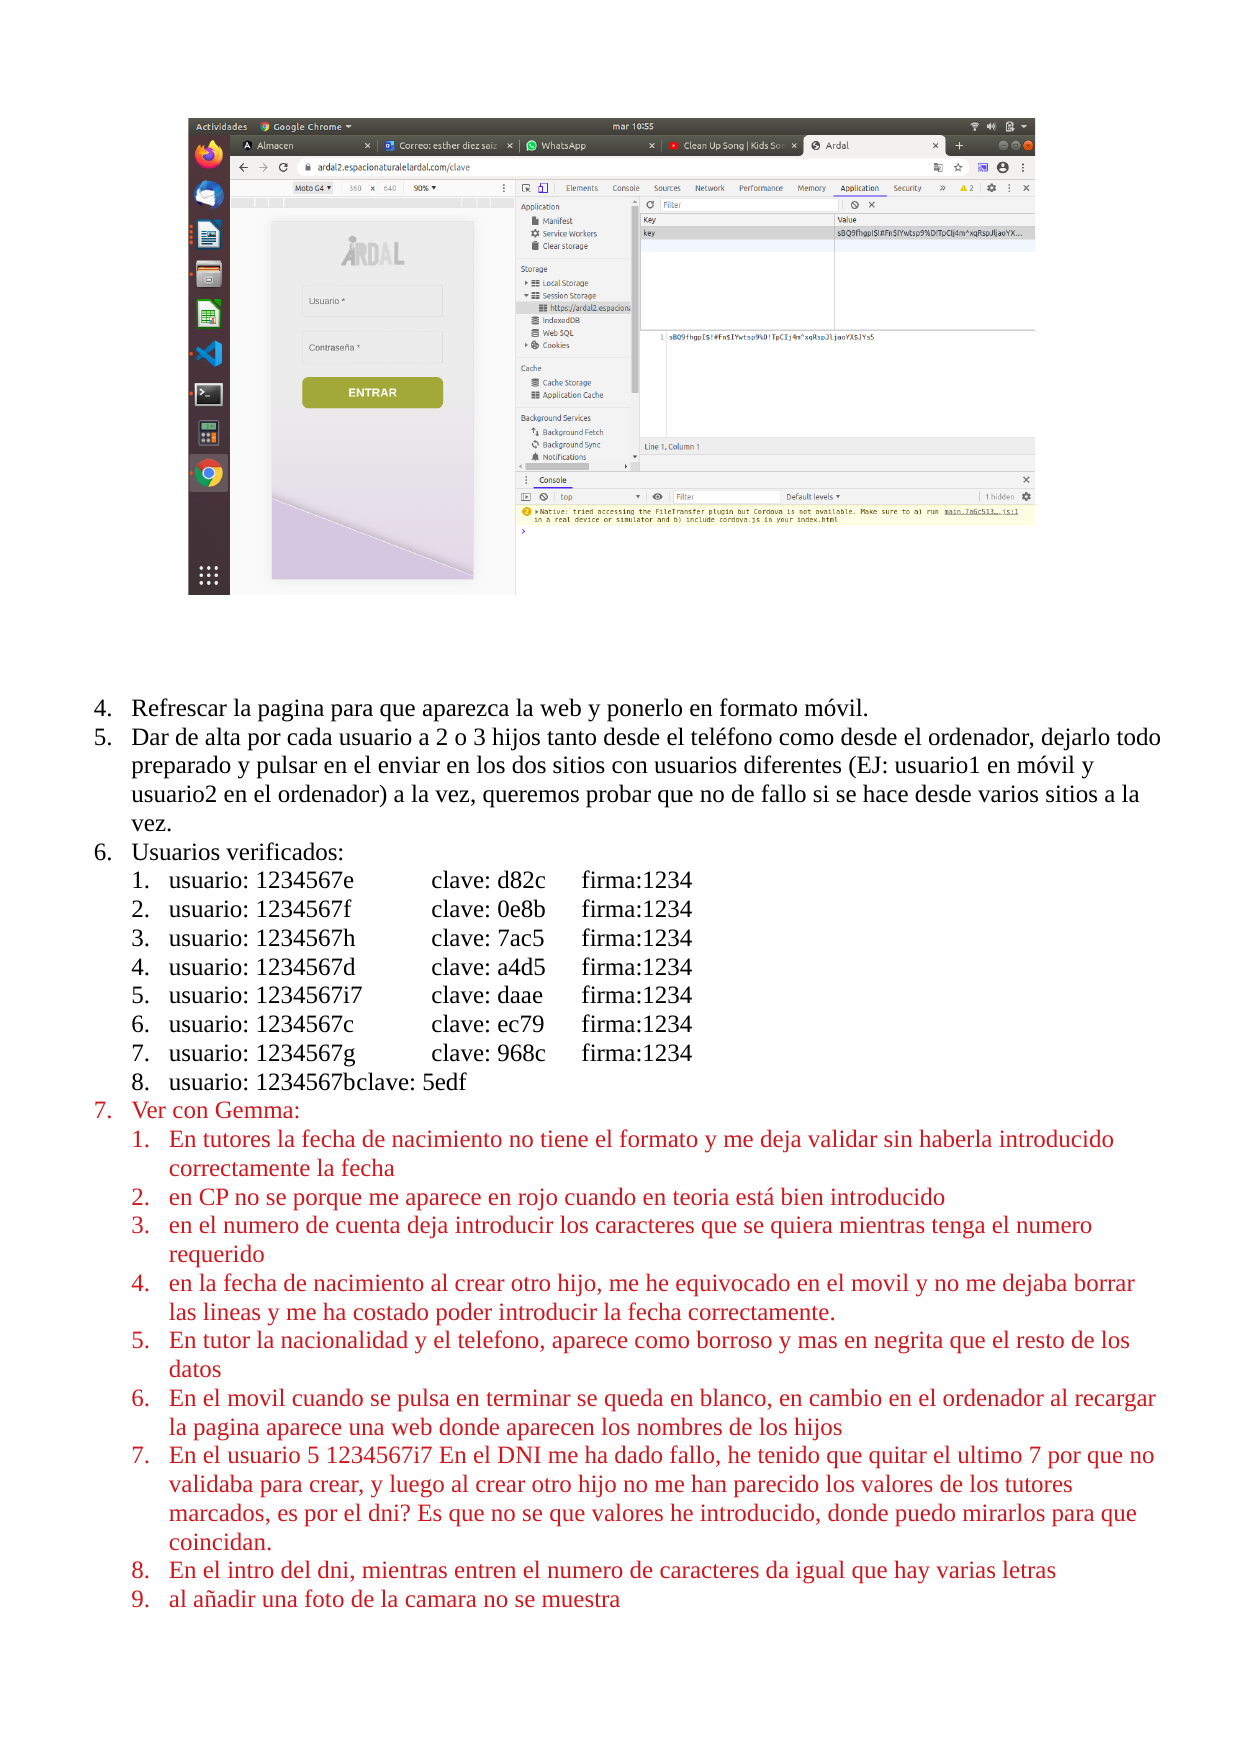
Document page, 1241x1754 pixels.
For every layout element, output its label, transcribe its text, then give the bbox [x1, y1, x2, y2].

list usuario: 1234567d clave: a4d5 firma:1234 [131, 952, 1167, 981]
list en la fecha de nacimiento al crear otro hijo, me he equivocado en el movil y no me dejaba borrar las lineas y me ha costado poder introducir la fecha correctamente. [131, 1268, 1167, 1326]
list En tutor la nacionalidad y el telefono, aparece como borroso y mas en negrita que el resto de los datos [131, 1326, 1167, 1383]
list usuario: 1234567h clave: 7ac5 firma:1234 [131, 923, 1167, 952]
list en CP no se porque me aparece en rojo cuando en teoria está bien introducido [131, 1182, 1167, 1211]
list En el usuario 5 1234567i7 En el DNI me ha dado fallo, he tenido que quitar el ultimo 7 por que no validaba para crear, y luego al crear otro hijo no me han parecido los valores de los tutores marcados, es por el dni? Es que no se que valores he introducido, donde puedo mirarlos para que coincidan. [131, 1441, 1167, 1556]
picture [188, 118, 1035, 595]
list en el numero de cuenta deja introducir los caracteres que se quiera mientras tenga el numero requerido [131, 1211, 1167, 1268]
list En tutores la fecha de nacimiento no tiene el formato y me deja validar sin haberla introducido correctamente la fecha [131, 1124, 1167, 1182]
list Usuarios verificados: [94, 837, 1167, 866]
list al añadir una foto de la camara no se muestra [131, 1584, 1167, 1613]
list usuario: 1234567e clave: d82c firma:1234 [131, 866, 1167, 894]
list Refrescar la pagina para que aparezca la web y ponerlo en formato móvil. [94, 693, 1167, 722]
list usuario: 1234567i7 clave: daae firma:1234 [131, 981, 1167, 1009]
list En el intro del dni, mientras entren el numero de caracteres da igual que hay varias letras [131, 1556, 1167, 1584]
list usuario: 1234567c clave: ec79 firma:1234 [131, 1009, 1167, 1038]
list Dar de alta por cada usuario a 2 o 3 hijos tanto desde el teléfono como desde el ordenador, dejarlo todo preparado y pulsar en el enviar en los dos sitios con usuarios diferentes (EJ: usuario1 en móvil y usuario2 en el ordenador) a la vez, queremos probar que no de fallo si se hace desde varios sitios a la vez. [94, 722, 1167, 837]
list usuario: 1234567g clave: 968c firma:1234 [131, 1038, 1167, 1067]
list En el movil cuando se pulsa en terminar se queda en blanco, en cambio en el ordenador al recargar la pagina aparece una web donde aparecen los nombres de los hijos [131, 1383, 1167, 1441]
list usuario: 1234567f clave: 0e8b firma:1234 [131, 894, 1167, 923]
list usuario: 1234567b clave: 5edf [131, 1067, 1167, 1096]
list Ver con Gemma: [94, 1096, 1167, 1124]
